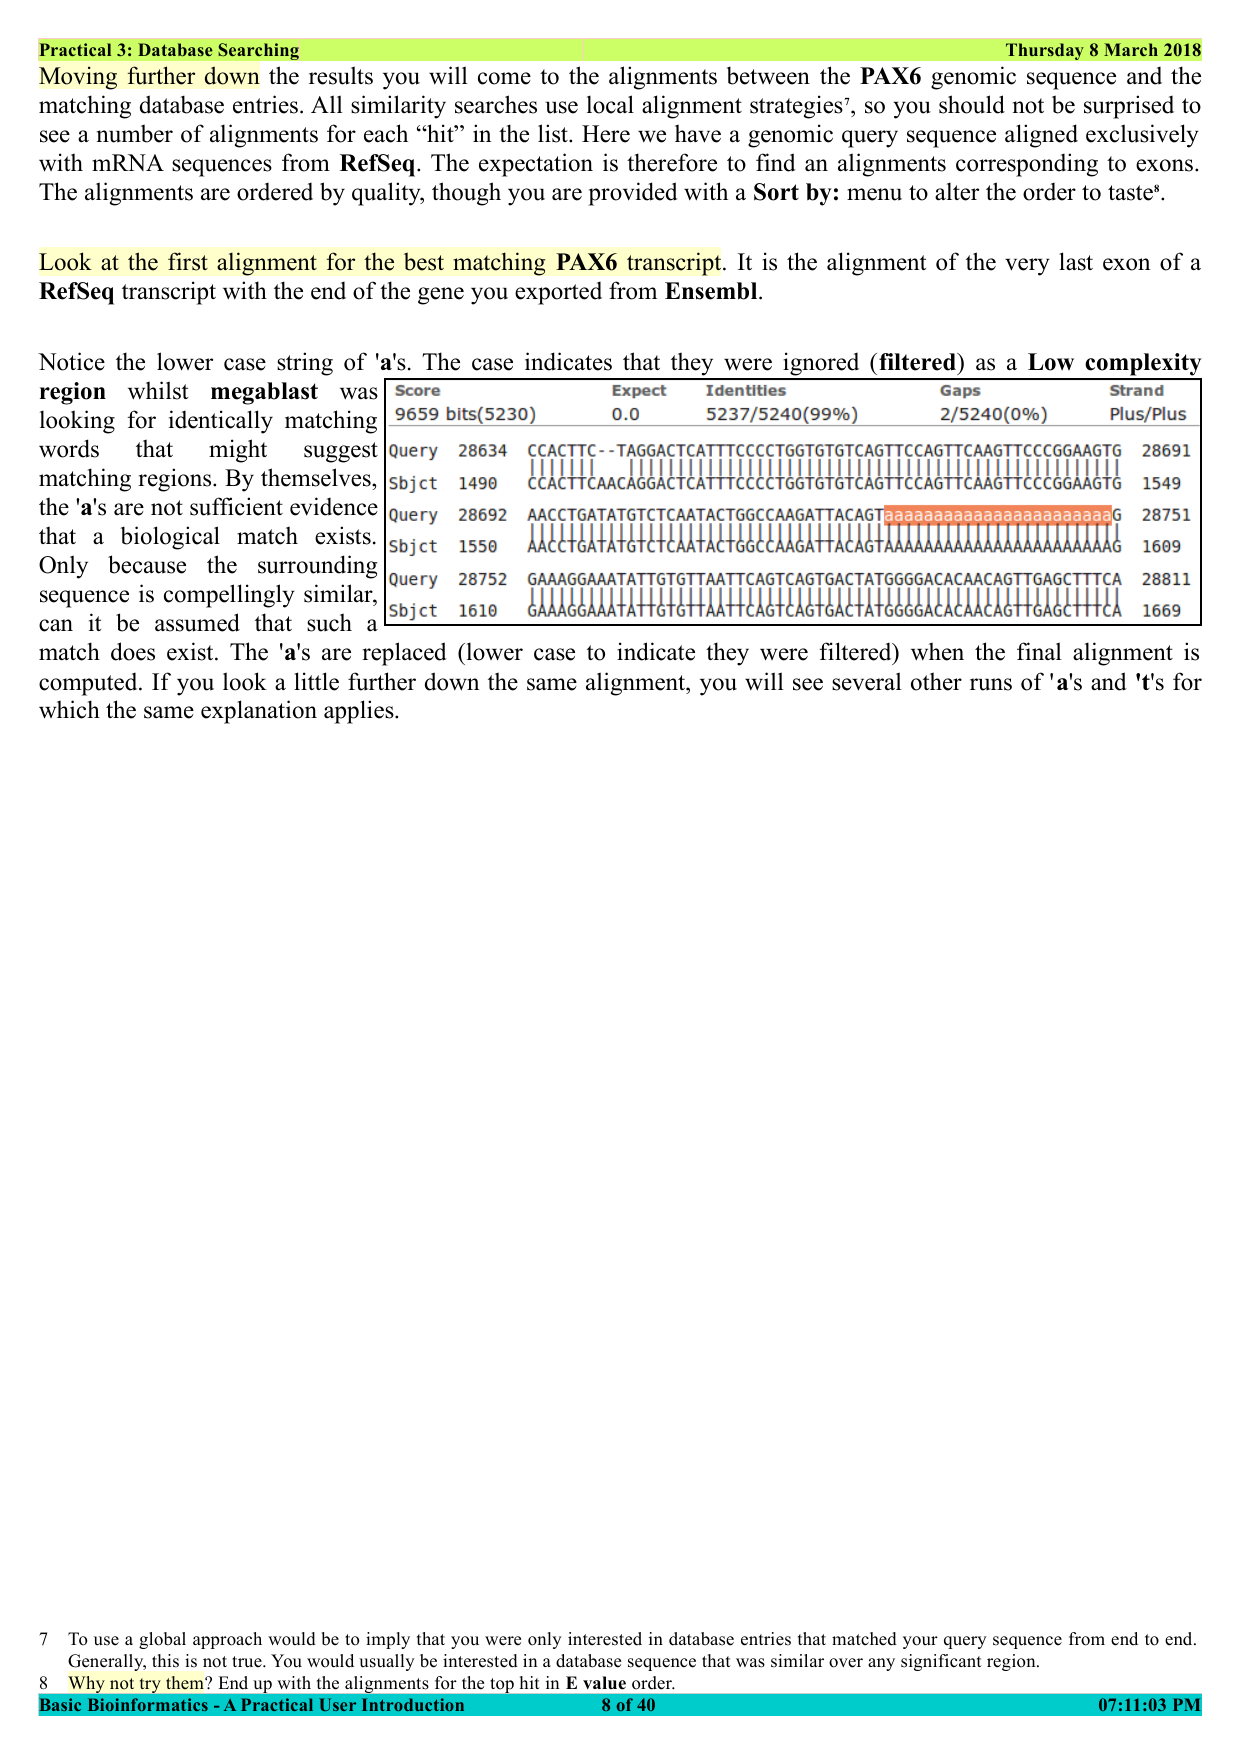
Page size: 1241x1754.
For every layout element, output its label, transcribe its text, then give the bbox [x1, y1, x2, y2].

text Why not try them? End up with the alignments for the top hit in E value order. [38, 1671, 1202, 1693]
text Notice the lower case string of 'a's. The case indicates that they were ignored (filtered) as a Low complexity region whilst megablast was looking for identically matching words that might suggest matching regions. By themselves, the 'a's are not sufficient evidence that a biological match exists. Only because the surrounding sequence is compellingly similar, can it be assumed that such a match does exist. The 'a's are replaced (lower case to indicate they were filtered) when the final alignment is computed. If you look a little further down the same alignment, you will see several other runs of 'a's and 't's for which the same explanation applies. [38, 347, 1202, 724]
picture [386, 380, 1200, 624]
text To use a global approach would be to imply that you were only interested in database entries that matched your query sequence from end to end. Generally, this is not true. You would usually be interested in a database sequence that was similar over any significant region. [38, 1627, 1202, 1671]
text Look at the first alignment for the best matching PAX6 transcript. It is the alignment of the very last exon of a RefSeq transcript with the end of the gene you exported from Ensembl. [38, 247, 1202, 305]
text Moving further down the results you will come to the alignments between the PAX6 genomic sequence and the matching database entries. All similarity searches use local alignment strategies, so you should not be surprised to see a number of alignments for each “hit” in the list. Here we have a genomic query sequence aligned exclusively with mRNA sequences from RefSeq. The expectation is therefore to find an alignments corresponding to exons. The alignments are ordered by quality, though you are provided with a Sort by: menu to alter the order to taste. [38, 61, 1202, 206]
